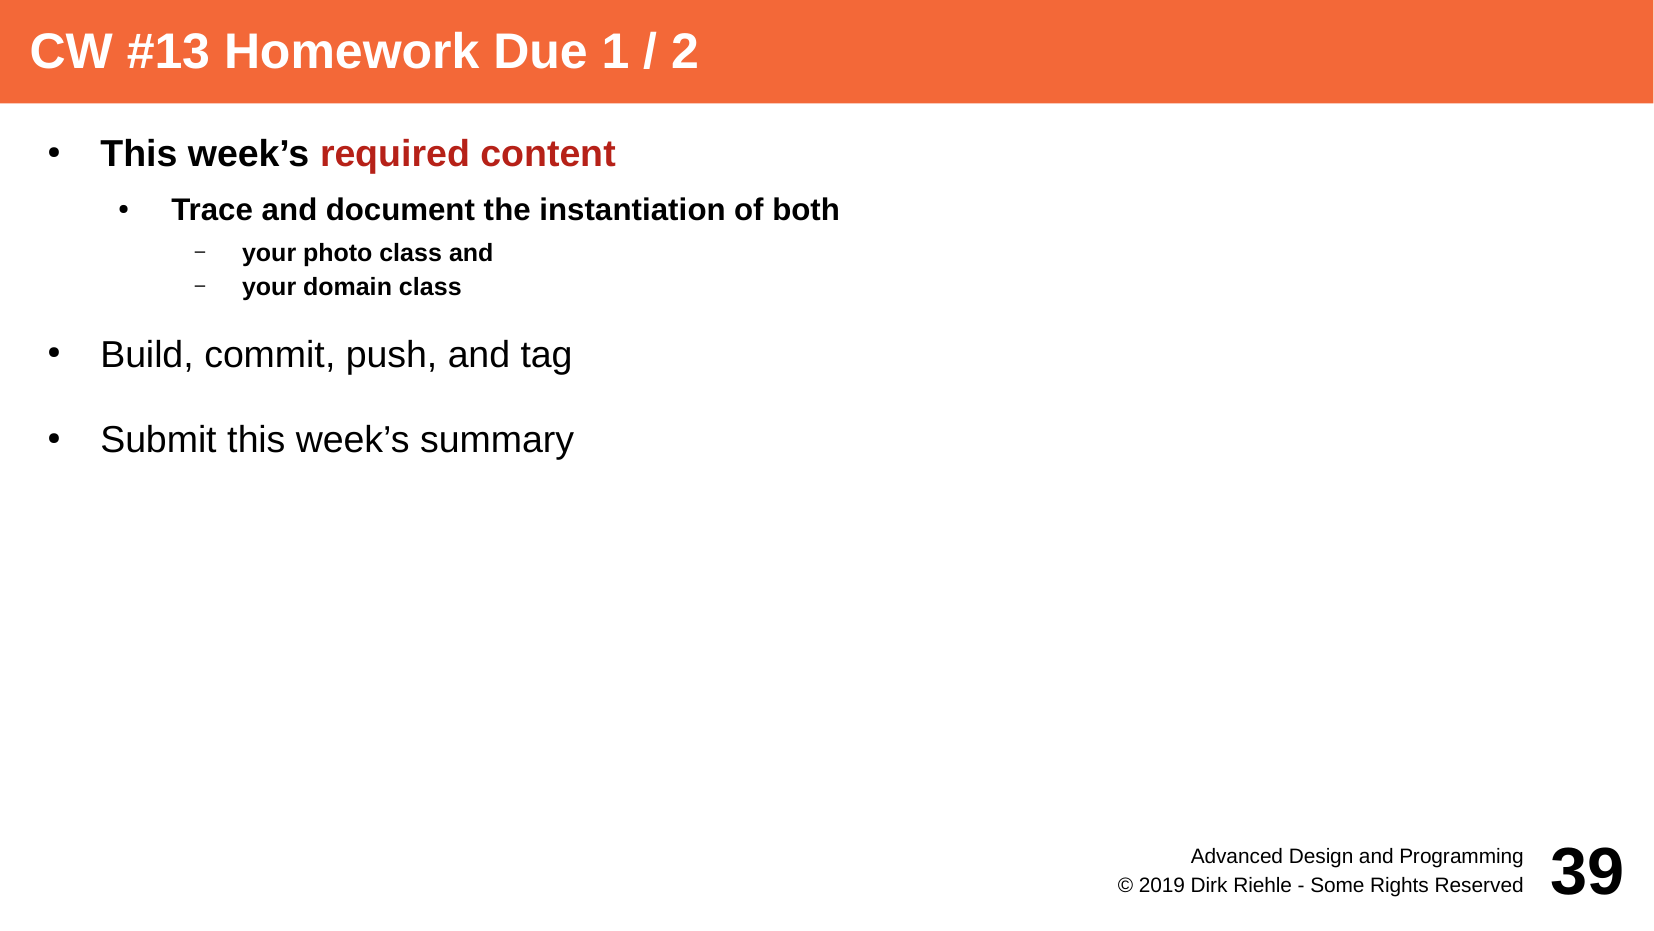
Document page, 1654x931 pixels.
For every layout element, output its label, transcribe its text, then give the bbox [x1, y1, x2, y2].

list This week’s required content Trace and document the instantiation of both your photo class and your domain class Build, commit, push, and tag Submit this week’s summary [29, 132, 1625, 813]
title CW #13 Homework Due 1 / 2 [0, 0, 1654, 104]
